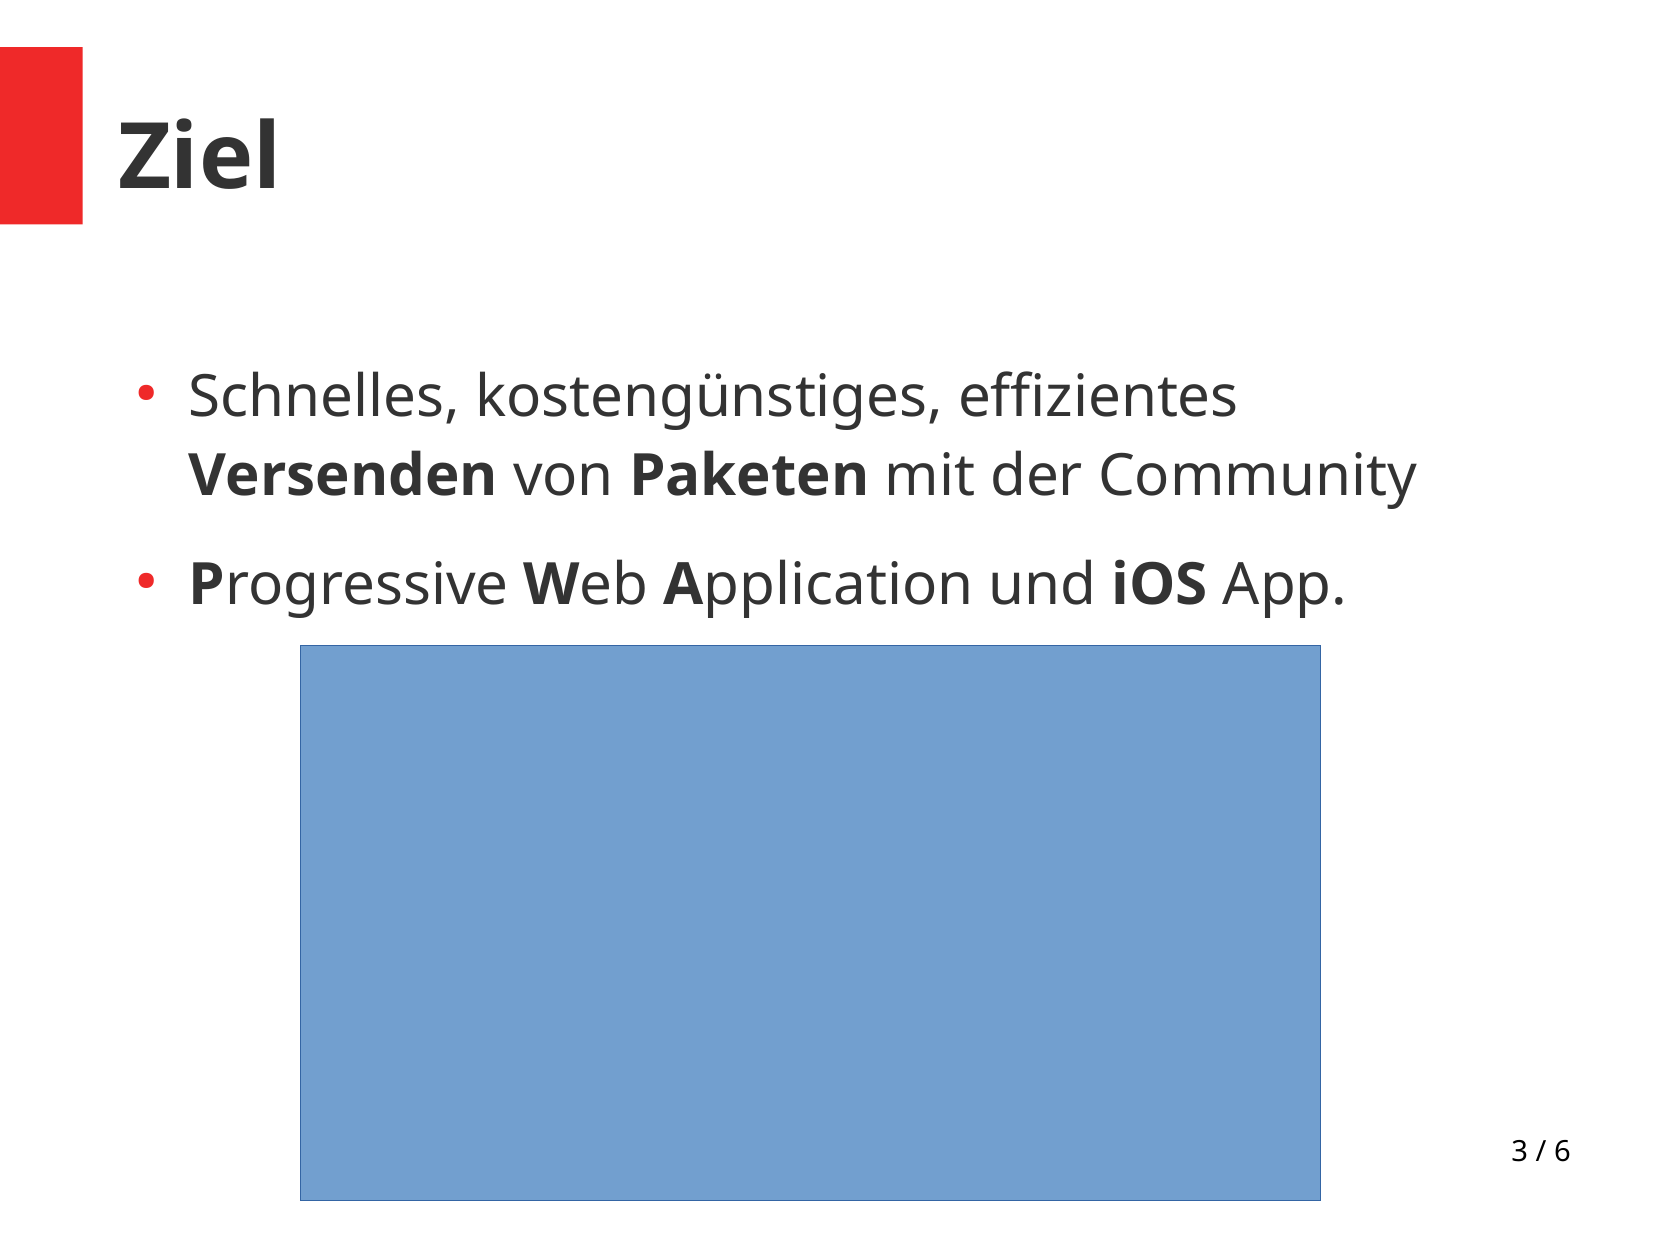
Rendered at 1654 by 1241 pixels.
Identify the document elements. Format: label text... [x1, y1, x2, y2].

text_box [300, 645, 1321, 1201]
title Ziel [118, 49, 1571, 257]
list Schnelles, kostengünstiges, effizientes Versenden von Paketen mit der Community Progressive Web Application und iOS App. [118, 354, 1536, 1074]
